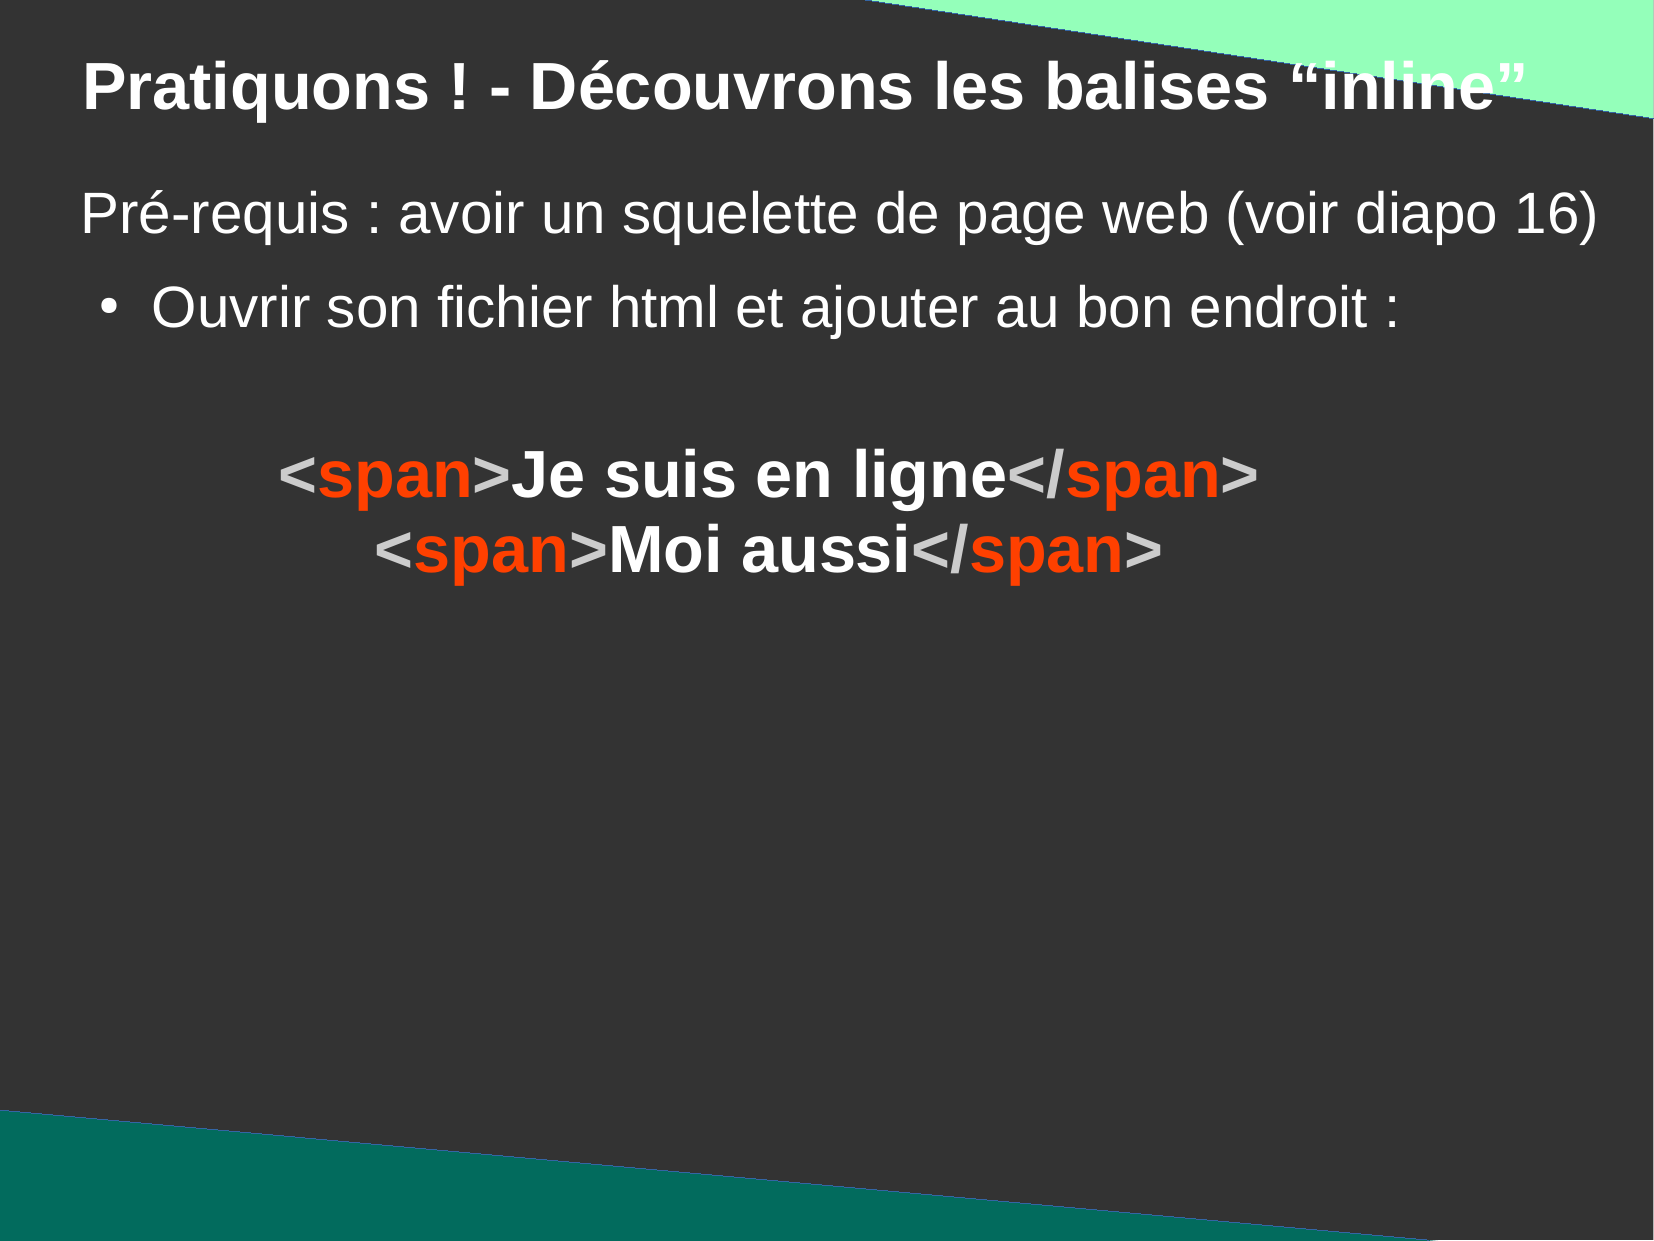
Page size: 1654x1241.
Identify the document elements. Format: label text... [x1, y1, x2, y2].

text_box <span>Je suis en ligne</span> <span>Moi aussi</span> [131, 429, 1407, 638]
title Pratiquons ! - Découvrons les balises “inline” [82, 49, 1571, 152]
text_box [865, 0, 1654, 119]
list Pré-requis : avoir un squelette de page web (voir diapo 16) Ouvrir son fichier html et ajouter au bon endroit : [80, 180, 1620, 367]
